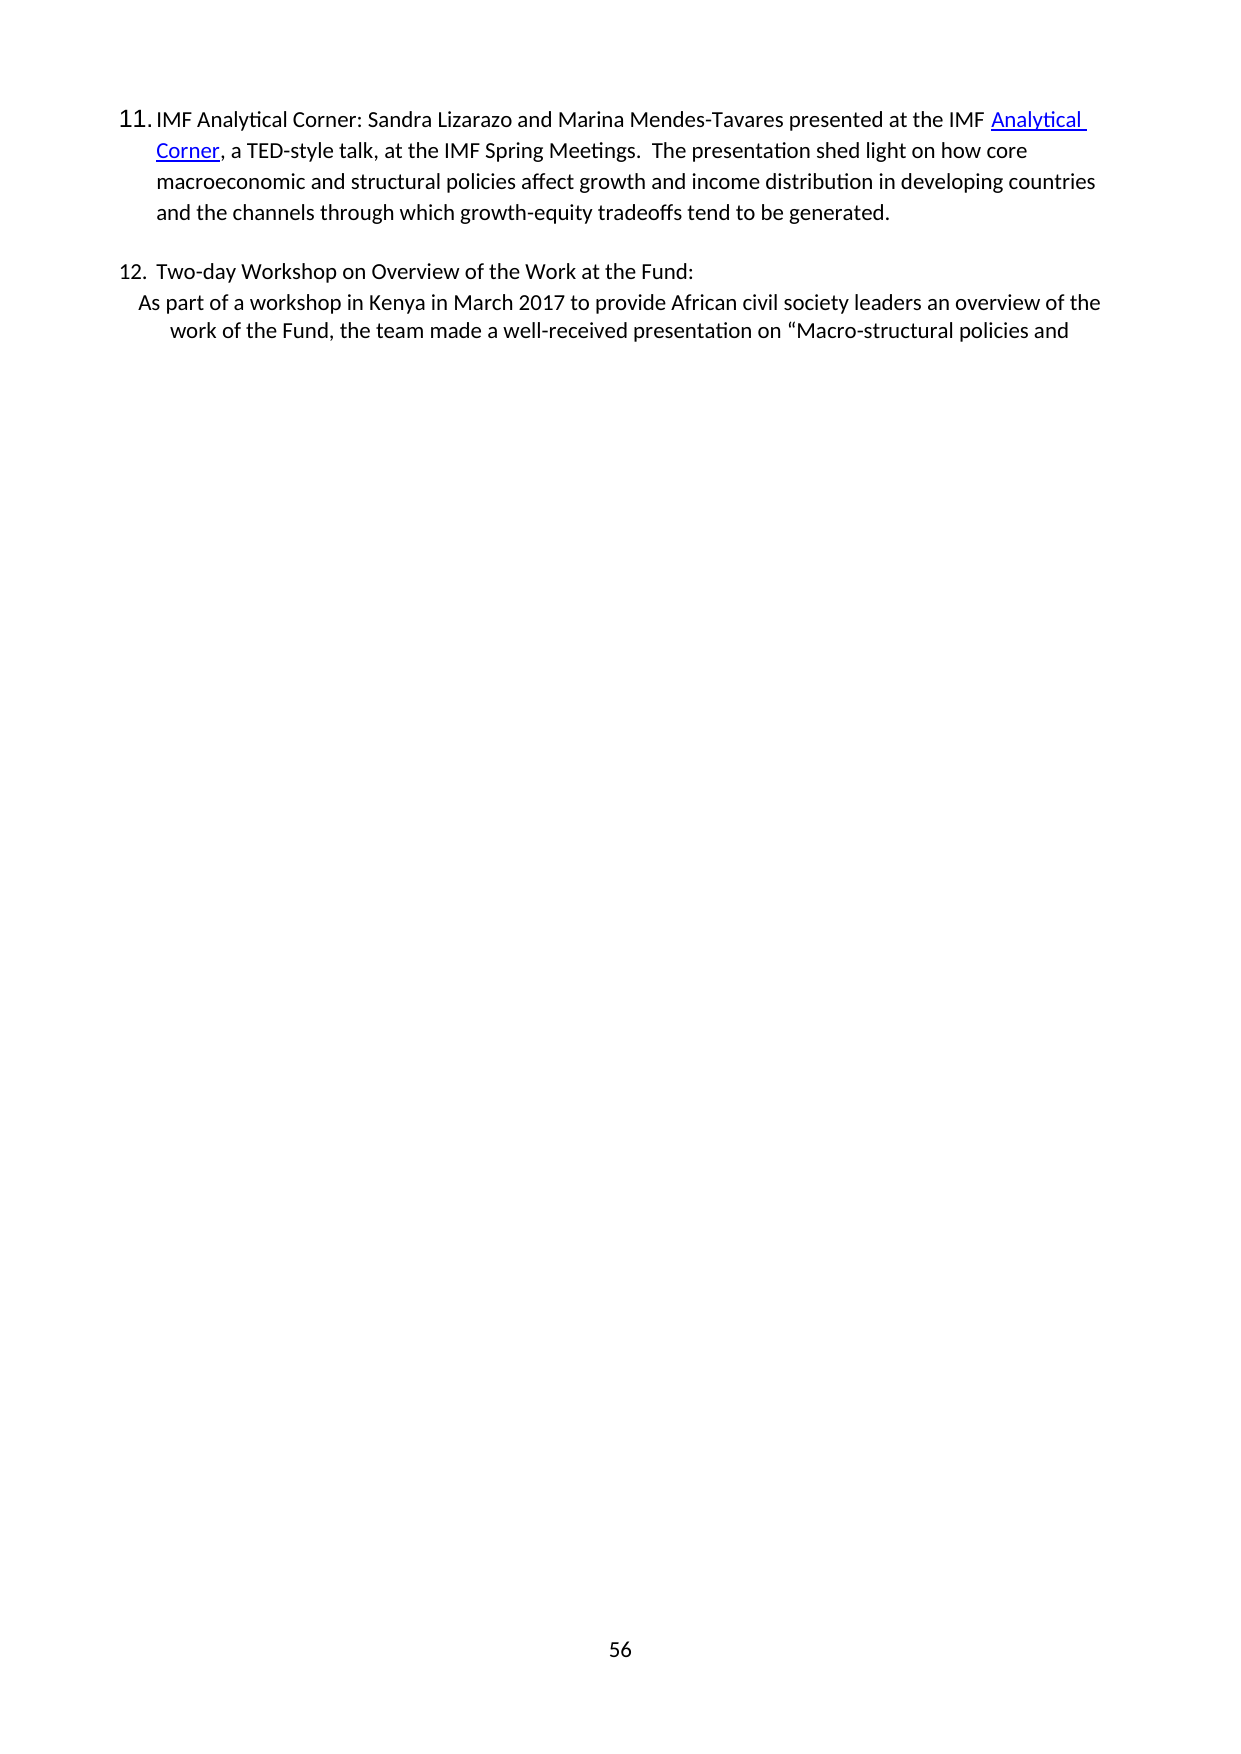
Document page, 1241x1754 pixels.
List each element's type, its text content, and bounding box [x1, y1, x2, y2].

list IMF Analytical Corner: Sandra Lizarazo and Marina Mendes-Tavares presented at the IMF Analytical Corner, a TED-style talk, at the IMF Spring Meetings. The presentation shed light on how core macroeconomic and structural policies affect growth and income distribution in developing countries and the channels through which growth-equity tradeoffs tend to be generated. [118, 104, 1122, 226]
list Two-day Workshop on Overview of the Work at the Fund: [118, 257, 1122, 285]
text As part of a workshop in Kenya in March 2017 to provide African civil society leaders an overview of the work of the Fund, the team made a well-received presentation on “Macro-structural policies and [118, 288, 1122, 344]
